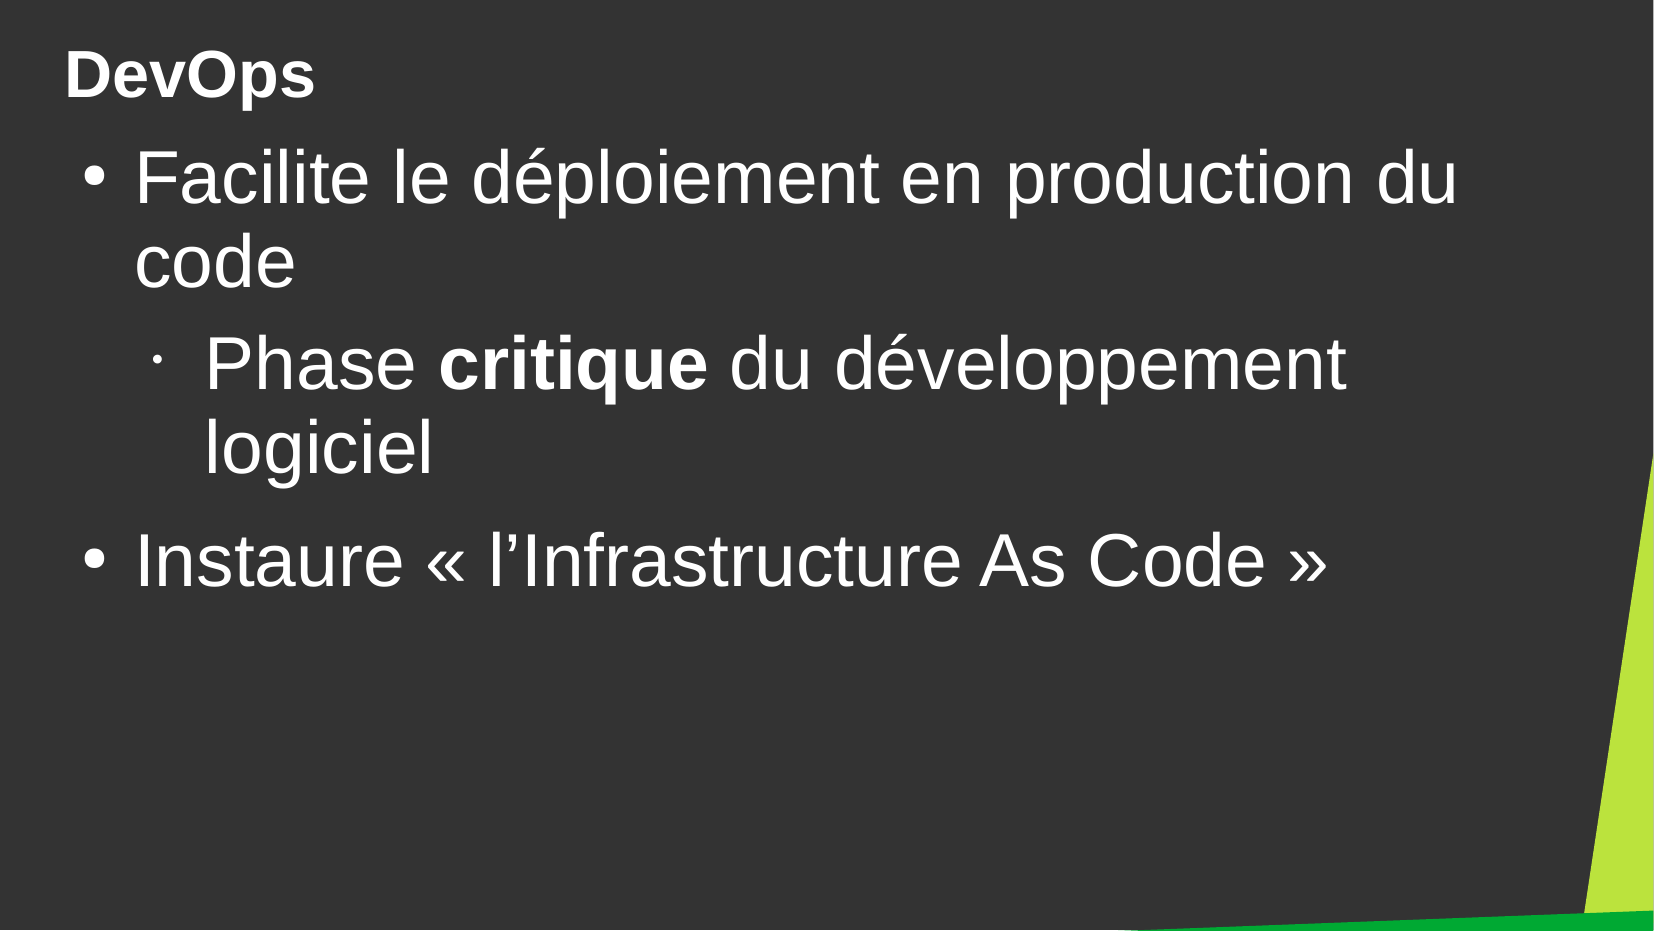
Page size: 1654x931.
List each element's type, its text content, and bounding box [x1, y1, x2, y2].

text_box [1118, 449, 1654, 931]
list Facilite le déploiement en production du code Phase critique du développement logiciel Instaure « l’Infrastructure As Code » [63, 135, 1542, 827]
title DevOps [64, 37, 1388, 115]
